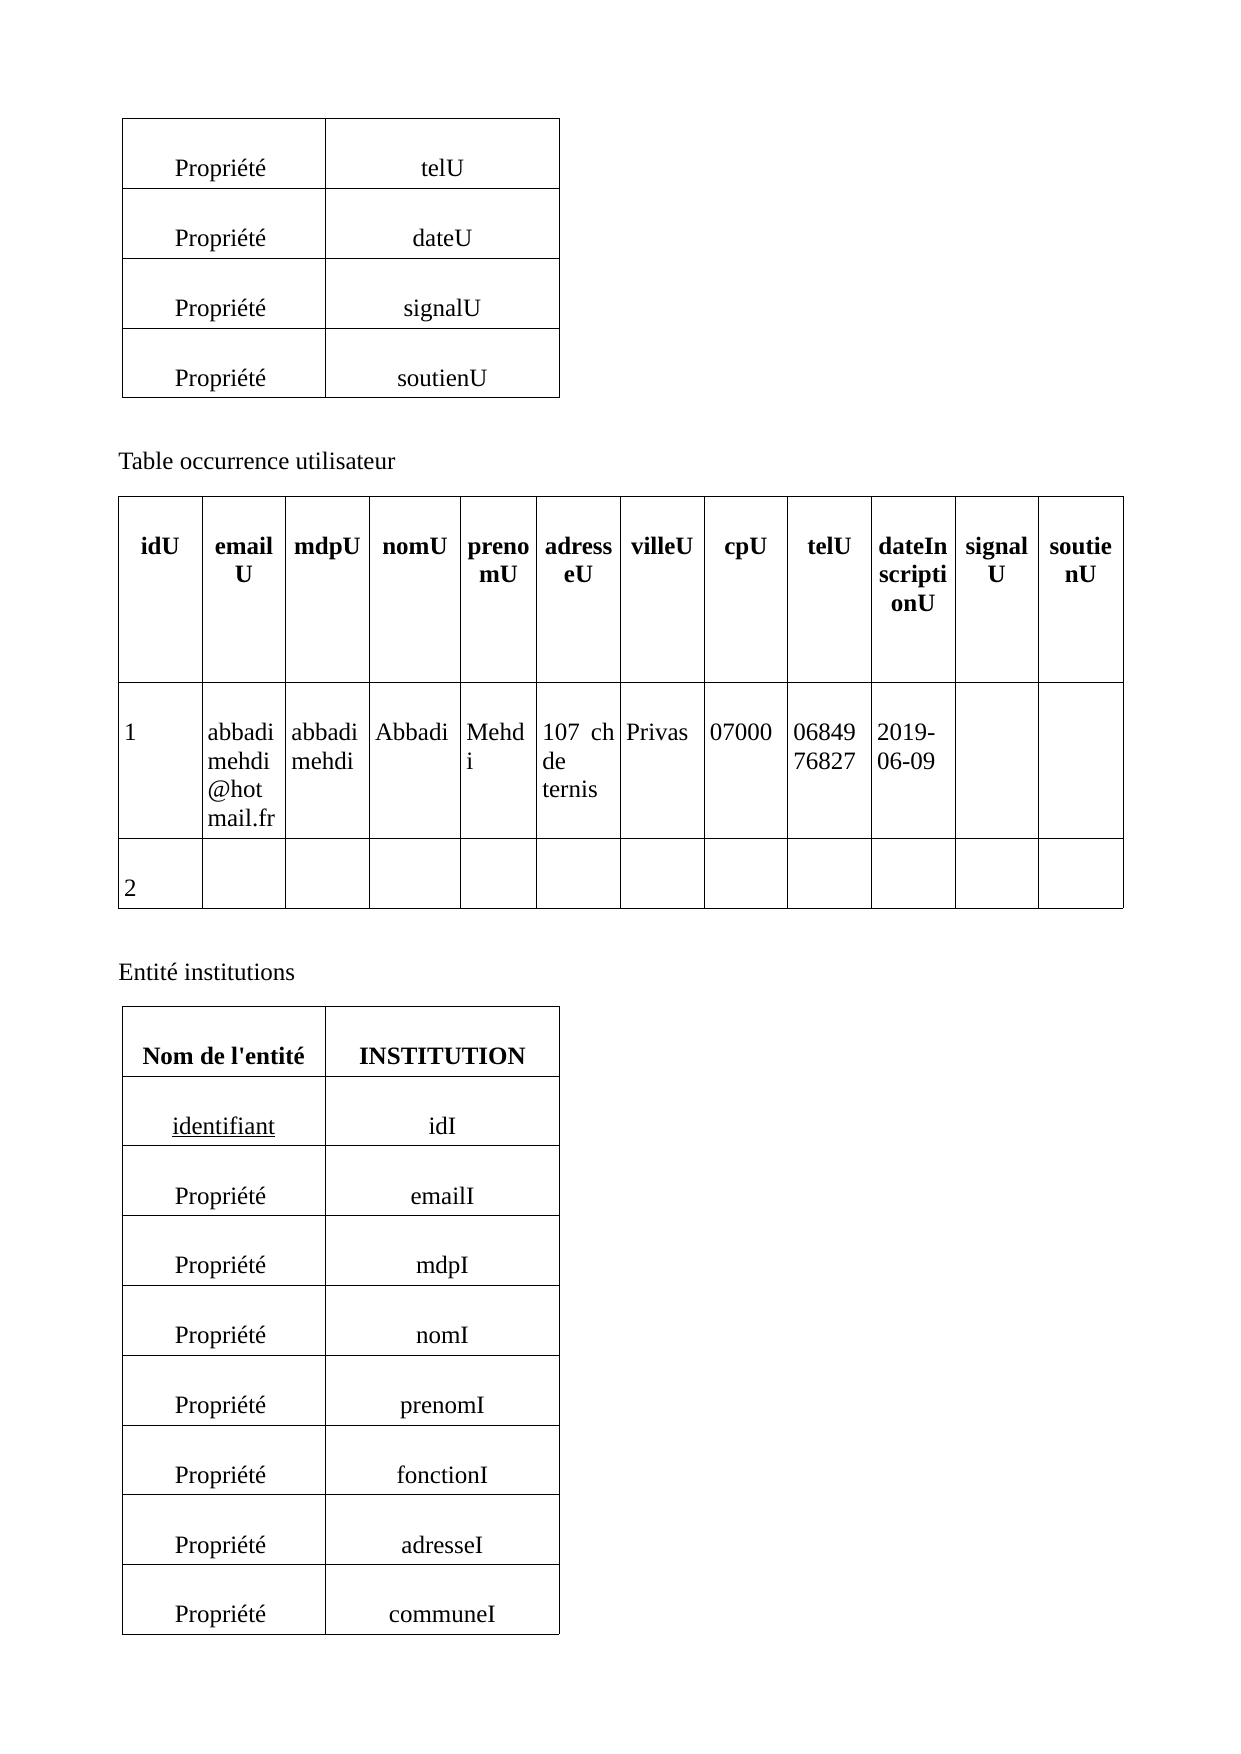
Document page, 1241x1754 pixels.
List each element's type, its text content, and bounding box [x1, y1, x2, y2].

table_cell fonctionI [326, 1426, 559, 1494]
table_cell Propriété [123, 329, 325, 397]
table_cell signalU [326, 259, 559, 327]
table_header telU [788, 497, 871, 682]
table_cell dateU [326, 189, 559, 258]
table_cell abbadimehdi [286, 683, 369, 838]
table_cell Propriété [123, 1286, 325, 1355]
table_cell emailI [326, 1146, 559, 1215]
table_header cpU [705, 497, 787, 682]
table_cell Propriété [123, 1565, 325, 1634]
table_cell [537, 839, 620, 908]
table_header signalU [956, 497, 1038, 682]
table_cell [956, 839, 1038, 908]
table_cell [872, 839, 955, 908]
table_header mdpU [286, 497, 369, 682]
table_cell 07000 [705, 683, 787, 838]
table_cell communeI [326, 1565, 559, 1634]
table_cell [621, 839, 704, 908]
table_cell Propriété [123, 259, 325, 327]
table_cell prenomI [326, 1356, 559, 1424]
table_header nomU [370, 497, 460, 682]
table_header prenomU [461, 497, 536, 682]
table_cell Propriété [123, 1495, 325, 1564]
table_cell [956, 683, 1038, 838]
table_cell Propriété [123, 1216, 325, 1285]
table_cell 1 [119, 683, 202, 838]
table_header dateInscriptionU [872, 497, 955, 682]
table_cell 0684976827 [788, 683, 871, 838]
table_cell idI [326, 1077, 559, 1145]
table_cell [1039, 839, 1123, 908]
table_header soutienU [1039, 497, 1123, 682]
text Entité institutions [118, 957, 1122, 986]
table_cell nomI [326, 1286, 559, 1355]
table_cell Mehdi [461, 683, 536, 838]
text Table occurrence utilisateur [118, 446, 1122, 475]
table_header Nom de l'entité [123, 1007, 325, 1076]
table_cell Propriété [123, 189, 325, 258]
table_cell [370, 839, 460, 908]
table_header idU [119, 497, 202, 682]
table_cell [788, 839, 871, 908]
table_cell Propriété [123, 1426, 325, 1494]
table_cell Abbadi [370, 683, 460, 838]
table_cell identifiant [123, 1077, 325, 1145]
table_cell [705, 839, 787, 908]
table_cell mdpI [326, 1216, 559, 1285]
table_header INSTITUTION [326, 1007, 559, 1076]
table_cell Privas [621, 683, 704, 838]
table_cell 107 ch de ternis [537, 683, 620, 838]
table_cell 2 [119, 839, 202, 908]
table_header emailU [203, 497, 285, 682]
table_cell 2019-06-09 [872, 683, 955, 838]
table_cell [1039, 683, 1123, 838]
table_cell Propriété [123, 1356, 325, 1424]
table_cell telU [326, 119, 559, 188]
table_cell Propriété [123, 1146, 325, 1215]
table_cell [461, 839, 536, 908]
table_cell Propriété [123, 119, 325, 188]
table_cell adresseI [326, 1495, 559, 1564]
table_header adresseU [537, 497, 620, 682]
table_cell abbadimehdi@hotmail.fr [203, 683, 285, 838]
table_cell soutienU [326, 329, 559, 397]
table_header villeU [621, 497, 704, 682]
table_cell [286, 839, 369, 908]
table_cell [203, 839, 285, 908]
